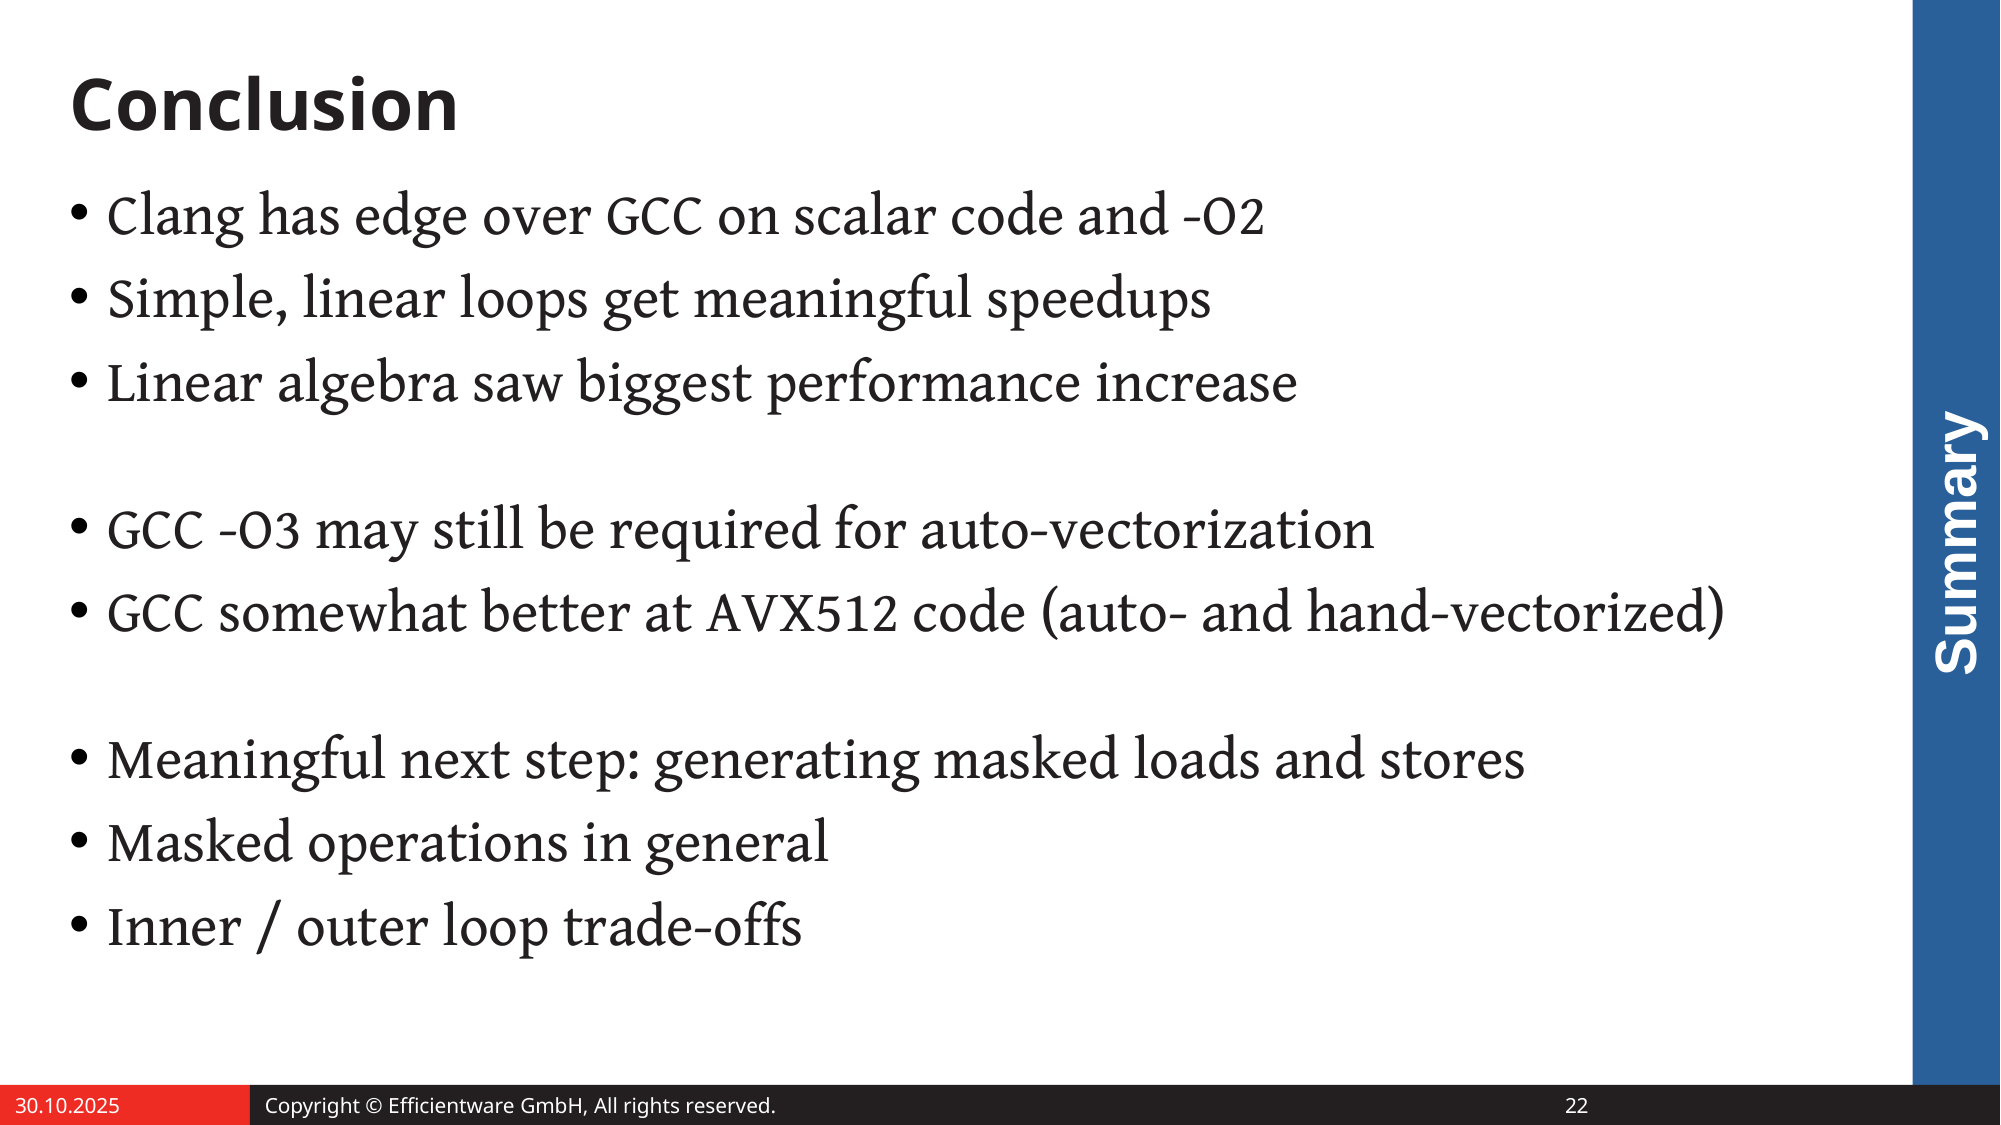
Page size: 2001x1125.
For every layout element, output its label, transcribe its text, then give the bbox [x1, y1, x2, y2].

slide_number 30.10.2025 [0, 1084, 249, 1125]
slide_number [1550, 1084, 2000, 1125]
footer Copyright © Efficientware GmbH, All rights reserved. [249, 1084, 1550, 1125]
list Clang has edge over GCC on scalar code and -O2 Simple, linear loops get meaningful speedups Linear algebra saw biggest performance increase GCC -O3 may still be required for auto-vectorization GCC somewhat better at AVX512 code (auto- and hand-vectorized) Meaningful next step: generating masked loads and stores Masked operations in general Inner / outer loop trade-offs [55, 176, 1945, 1063]
title Conclusion [55, 52, 1945, 156]
text_box Summary [1912, 0, 2000, 1084]
